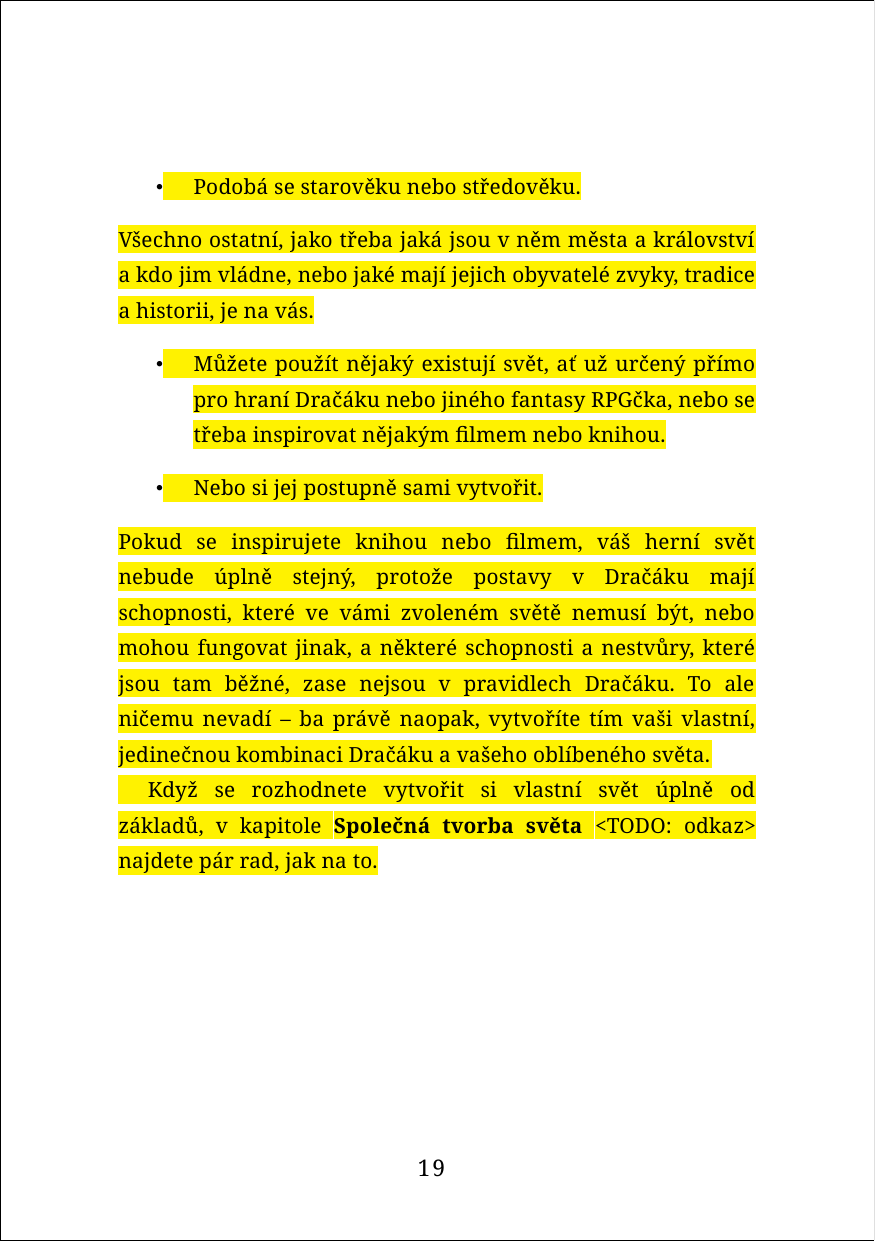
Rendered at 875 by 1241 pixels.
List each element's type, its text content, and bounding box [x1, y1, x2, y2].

text Pokud se inspirujete knihou nebo filmem, váš herní svět nebude úplně stejný, protože postavy v Dračáku mají schopnosti, které ve vámi zvoleném světě nemusí být, nebo mohou fungovat jinak, a některé schopnosti a nestvůry, které jsou tam běžné, zase nejsou v pravidlech Dračáku. To ale ničemu nevadí – ba právě naopak, vytvoříte tím vaši vlastní, jedinečnou kombinaci Dračáku a vašeho oblíbeného světa. Když se rozhodnete vytvořit si vlastní svět úplně od základů, v kapitole Společná tvorba světa <TODO: odkaz> najdete pár rad, jak na to. [118, 527, 756, 875]
list Nebo si jej postupně sami vytvořit. [156, 473, 756, 502]
list Můžete použít nějaký existují svět, ať už určený přímo pro hraní Dračáku nebo jiného fantasy RPGčka, nebo se třeba inspirovat nějakým filmem nebo knihou. [156, 349, 756, 449]
list Podobá se starověku nebo středověku. [156, 172, 756, 200]
text Všechno ostatní, jako třeba jaká jsou v něm města a království a kdo jim vládne, nebo jaké mají jejich obyvatelé zvyky, tradice a historii, je na vás. [118, 225, 756, 324]
